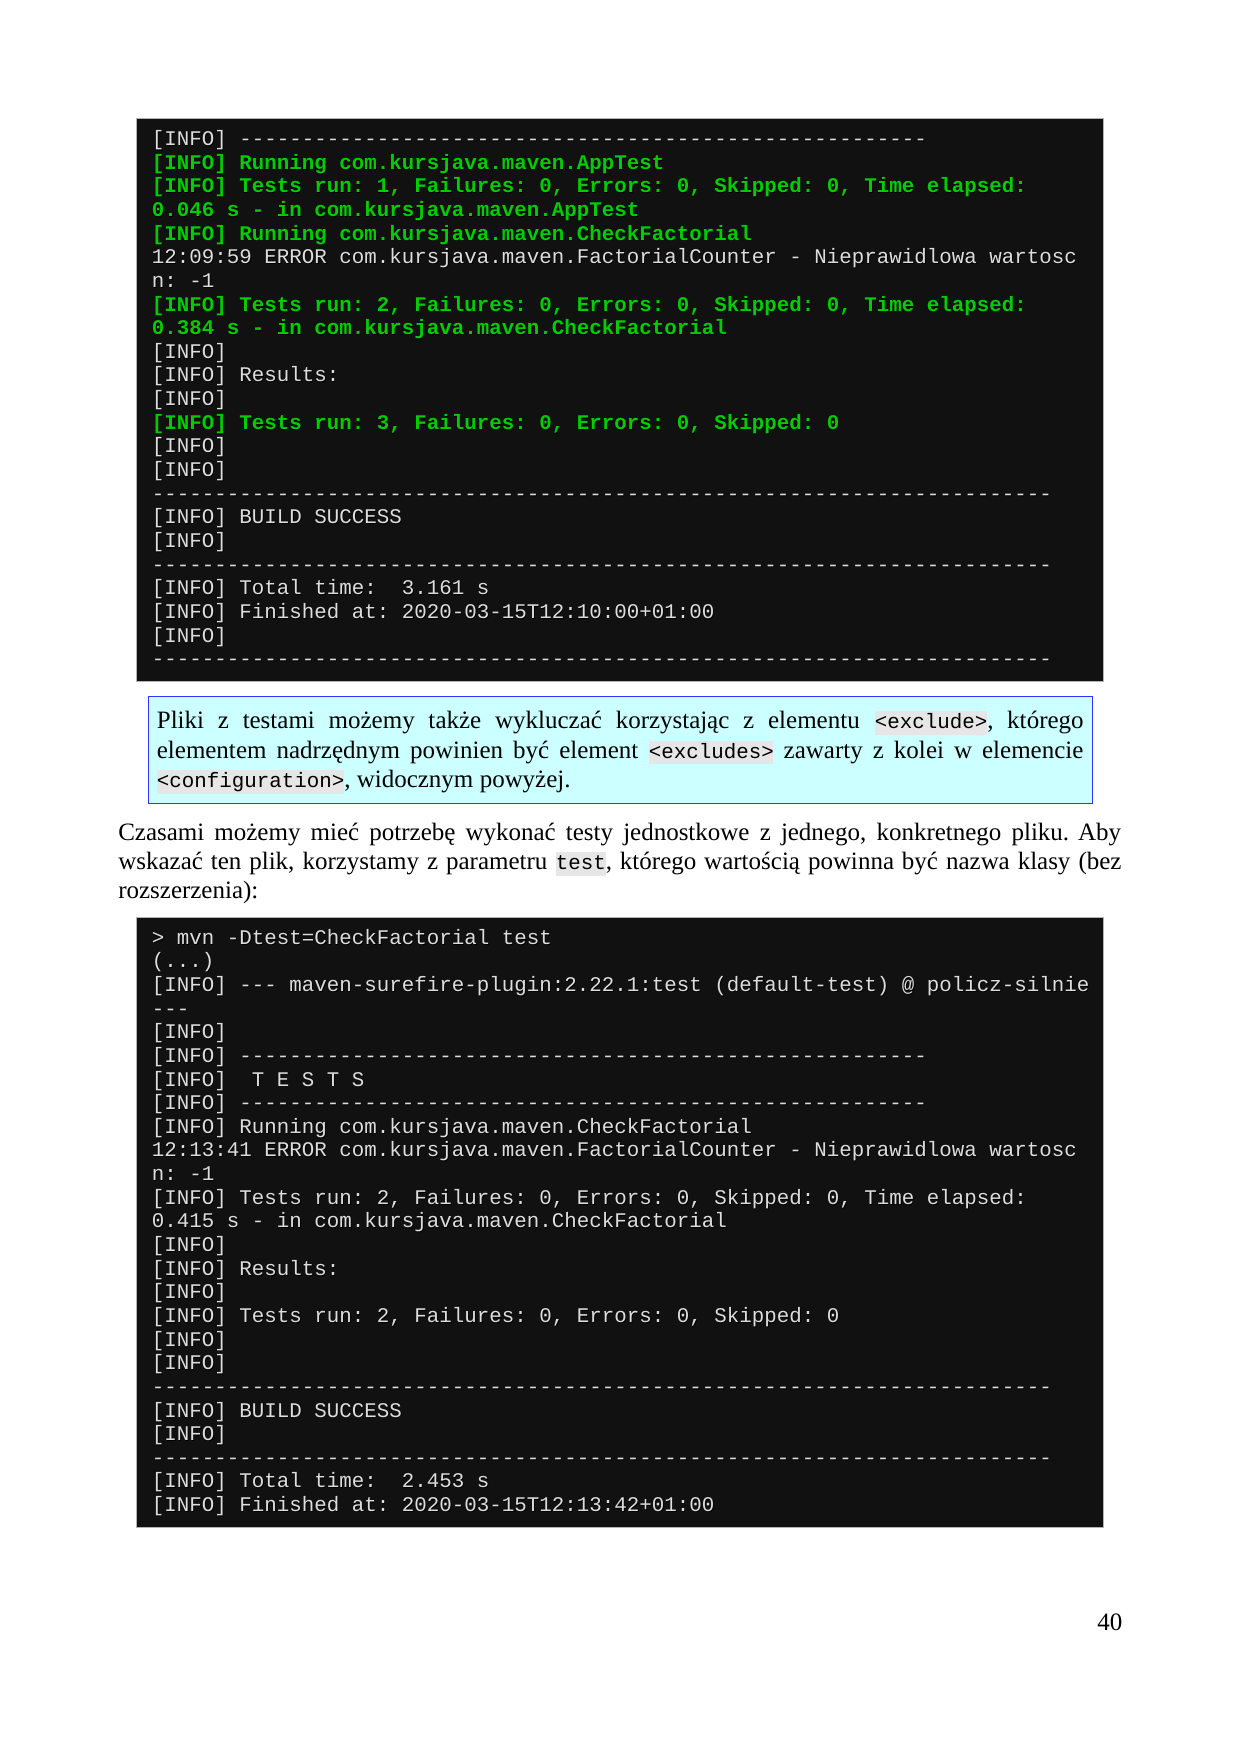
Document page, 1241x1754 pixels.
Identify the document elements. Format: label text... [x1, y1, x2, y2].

text Pliki z testami możemy także wykluczać korzystając z elementu <exclude>, którego elementem nadrzędnym powinien być element <excludes> zawarty z kolei w elemencie <configuration>, widocznym powyżej. [149, 697, 1092, 803]
text [INFO] ------------------------------------------------------------------------ [137, 615, 1103, 681]
text [INFO] Results: [137, 1248, 1103, 1271]
text [INFO] T E S T S [137, 1059, 1103, 1082]
text [INFO] --- maven-surefire-plugin:2.22.1:test (default-test) @ policz-silnie --- [137, 964, 1103, 1011]
text [INFO] ------------------------------------------------------- [137, 1082, 1103, 1106]
text [INFO] ------------------------------------------------------------------------ [137, 1413, 1103, 1461]
text > mvn -Dtest=CheckFactorial test [137, 918, 1103, 940]
text [INFO] Tests run: 1, Failures: 0, Errors: 0, Skipped: 0, Time elapsed: 0.046 s - in com.kursjava.maven.AppTest [137, 165, 1103, 213]
text Czasami możemy mieć potrzebę wykonać testy jednostkowe z jednego, konkretnego pliku. Aby wskazać ten plik, korzystamy z parametru test, którego wartością powinna być nazwa klasy (bez rozszerzenia): [118, 817, 1122, 904]
text [INFO] [137, 1011, 1103, 1035]
text [INFO] ------------------------------------------------------- [137, 119, 1103, 142]
text [INFO] [137, 1319, 1103, 1342]
text 12:09:59 ERROR com.kursjava.maven.FactorialCounter - Nieprawidlowa wartosc n: -1 [137, 236, 1103, 284]
text [INFO] Tests run: 2, Failures: 0, Errors: 0, Skipped: 0, Time elapsed: 0.384 s - in com.kursjava.maven.CheckFactorial [137, 284, 1103, 331]
text [INFO] Finished at: 2020-03-15T12:10:00+01:00 [137, 591, 1103, 615]
text [INFO] ------------------------------------------------------------------------ [137, 520, 1103, 567]
text [INFO] ------------------------------------------------------------------------ [137, 449, 1103, 496]
text [INFO] Tests run: 2, Failures: 0, Errors: 0, Skipped: 0, Time elapsed: 0.415 s - in com.kursjava.maven.CheckFactorial [137, 1177, 1103, 1224]
text (...) [137, 940, 1103, 964]
text [INFO] Total time: 2.453 s [137, 1461, 1103, 1484]
text [INFO] Results: [137, 354, 1103, 378]
text [INFO] [137, 331, 1103, 354]
text [INFO] [137, 378, 1103, 402]
text [INFO] Running com.kursjava.maven.AppTest [137, 142, 1103, 165]
text [INFO] Tests run: 2, Failures: 0, Errors: 0, Skipped: 0 [137, 1295, 1103, 1319]
text [INFO] Finished at: 2020-03-15T12:13:42+01:00 [137, 1484, 1103, 1527]
text [INFO] BUILD SUCCESS [137, 496, 1103, 520]
text [INFO] Total time: 3.161 s [137, 567, 1103, 591]
text [INFO] ------------------------------------------------------- [137, 1035, 1103, 1059]
text [INFO] Tests run: 3, Failures: 0, Errors: 0, Skipped: 0 [137, 402, 1103, 426]
text [INFO] ------------------------------------------------------------------------ [137, 1342, 1103, 1390]
text 12:13:41 ERROR com.kursjava.maven.FactorialCounter - Nieprawidlowa wartosc n: -1 [137, 1129, 1103, 1177]
text [INFO] [137, 426, 1103, 449]
text [INFO] [137, 1224, 1103, 1248]
text [INFO] BUILD SUCCESS [137, 1390, 1103, 1413]
text [INFO] Running com.kursjava.maven.CheckFactorial [137, 1106, 1103, 1129]
text [INFO] [137, 1271, 1103, 1295]
text [INFO] Running com.kursjava.maven.CheckFactorial [137, 213, 1103, 236]
